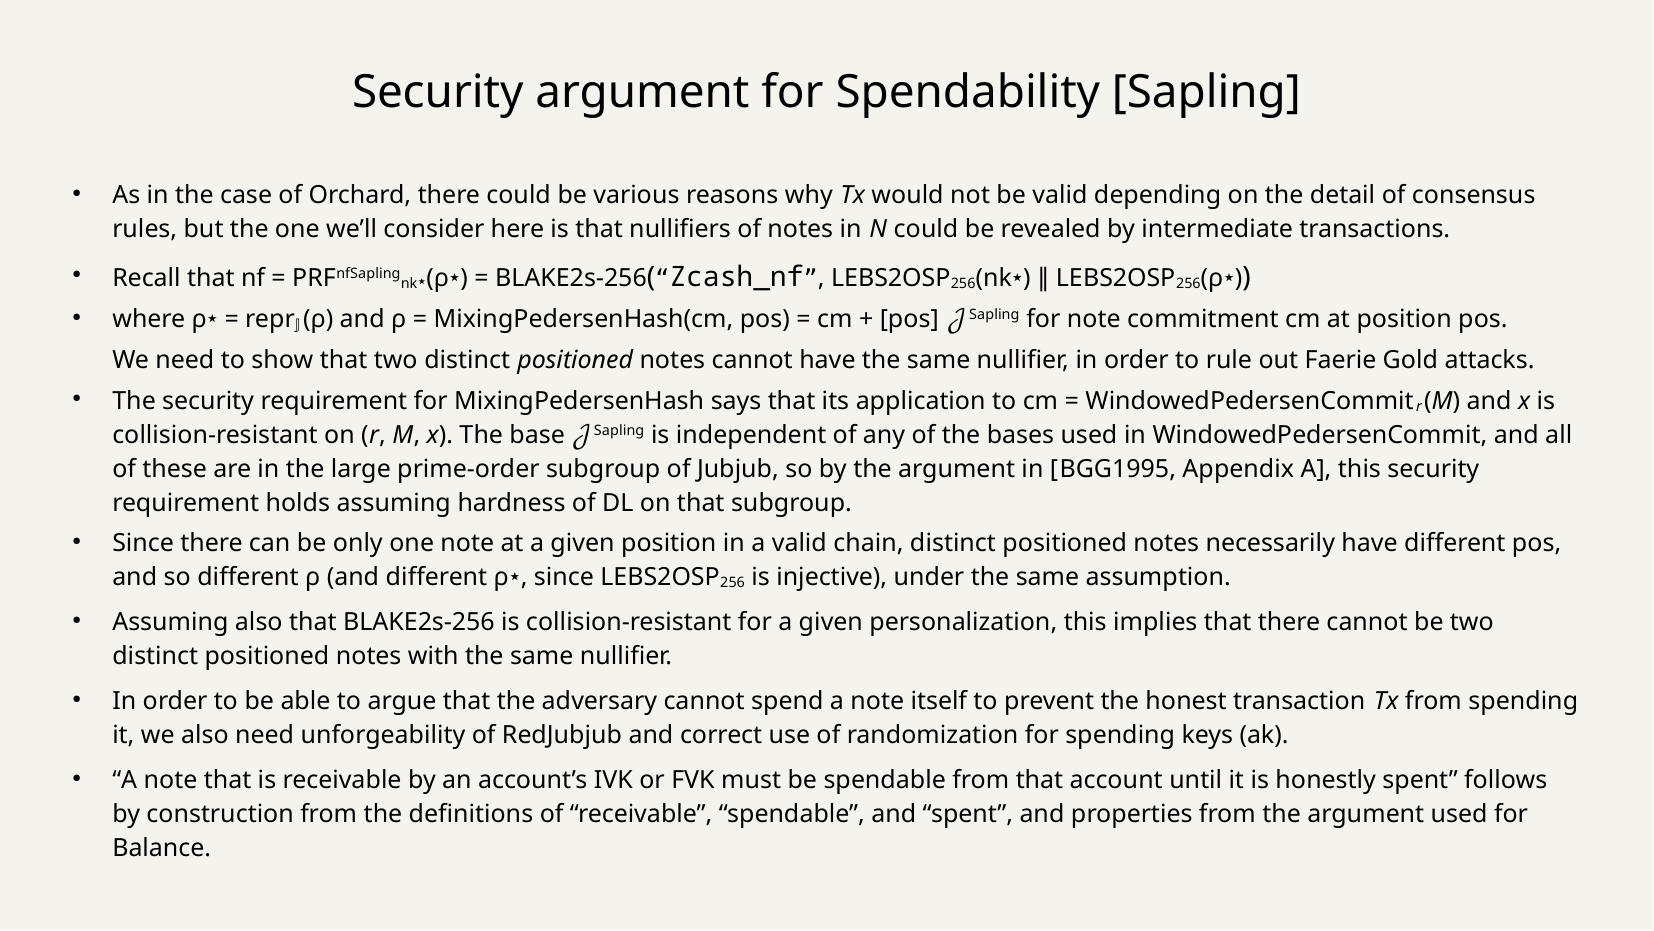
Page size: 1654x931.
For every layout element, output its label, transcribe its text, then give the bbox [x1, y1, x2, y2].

title Security argument for Spendability [Sapling] [82, 58, 1571, 121]
list As in the case of Orchard, there could be various reasons why Tx would not be valid depending on the detail of consensus rules, but the one we’ll consider here is that nullifiers of notes in N could be revealed by intermediate transactions. Recall that nf = PRFnfSaplingnk⭑(ρ⭑) = BLAKE2s-256(“Zcash_nf”, LEBS2OSP256(nk⭑) ∥ LEBS2OSP256(ρ⭑)) where ρ⭑ = repr𝕁 (ρ) and ρ = MixingPedersenHash(cm, pos) = cm + [pos] 𝒥 Sapling for note commitment cm at position pos. We need to show that two distinct positioned notes cannot have the same nullifier, in order to rule out Faerie Gold attacks. The security requirement for MixingPedersenHash says that its application to cm = WindowedPedersenCommitr (M) and x is collision-resistant on (r, M, x). The base 𝒥 Sapling is independent of any of the bases used in WindowedPedersenCommit, and all of these are in the large prime-order subgroup of Jubjub, so by the argument in [BGG1995, Appendix A], this security requirement holds assuming hardness of DL on that subgroup. Since there can be only one note at a given position in a valid chain, distinct positioned notes necessarily have different pos, and so different ρ (and different ρ⭑, since LEBS2OSP256 is injective), under the same assumption. Assuming also that BLAKE2s-256 is collision-resistant for a given personalization, this implies that there cannot be two distinct positioned notes with the same nullifier. In order to be able to argue that the adversary cannot spend a note itself to prevent the honest transaction Tx from spending it, we also need unforgeability of RedJubjub and correct use of randomization for spending keys (ak). “A note that is receivable by an account’s IVK or FVK must be spendable from that account until it is honestly spent” follows by construction from the definitions of “receivable”, “spendable”, and “spent”, and properties from the argument used for Balance. [59, 177, 1583, 875]
